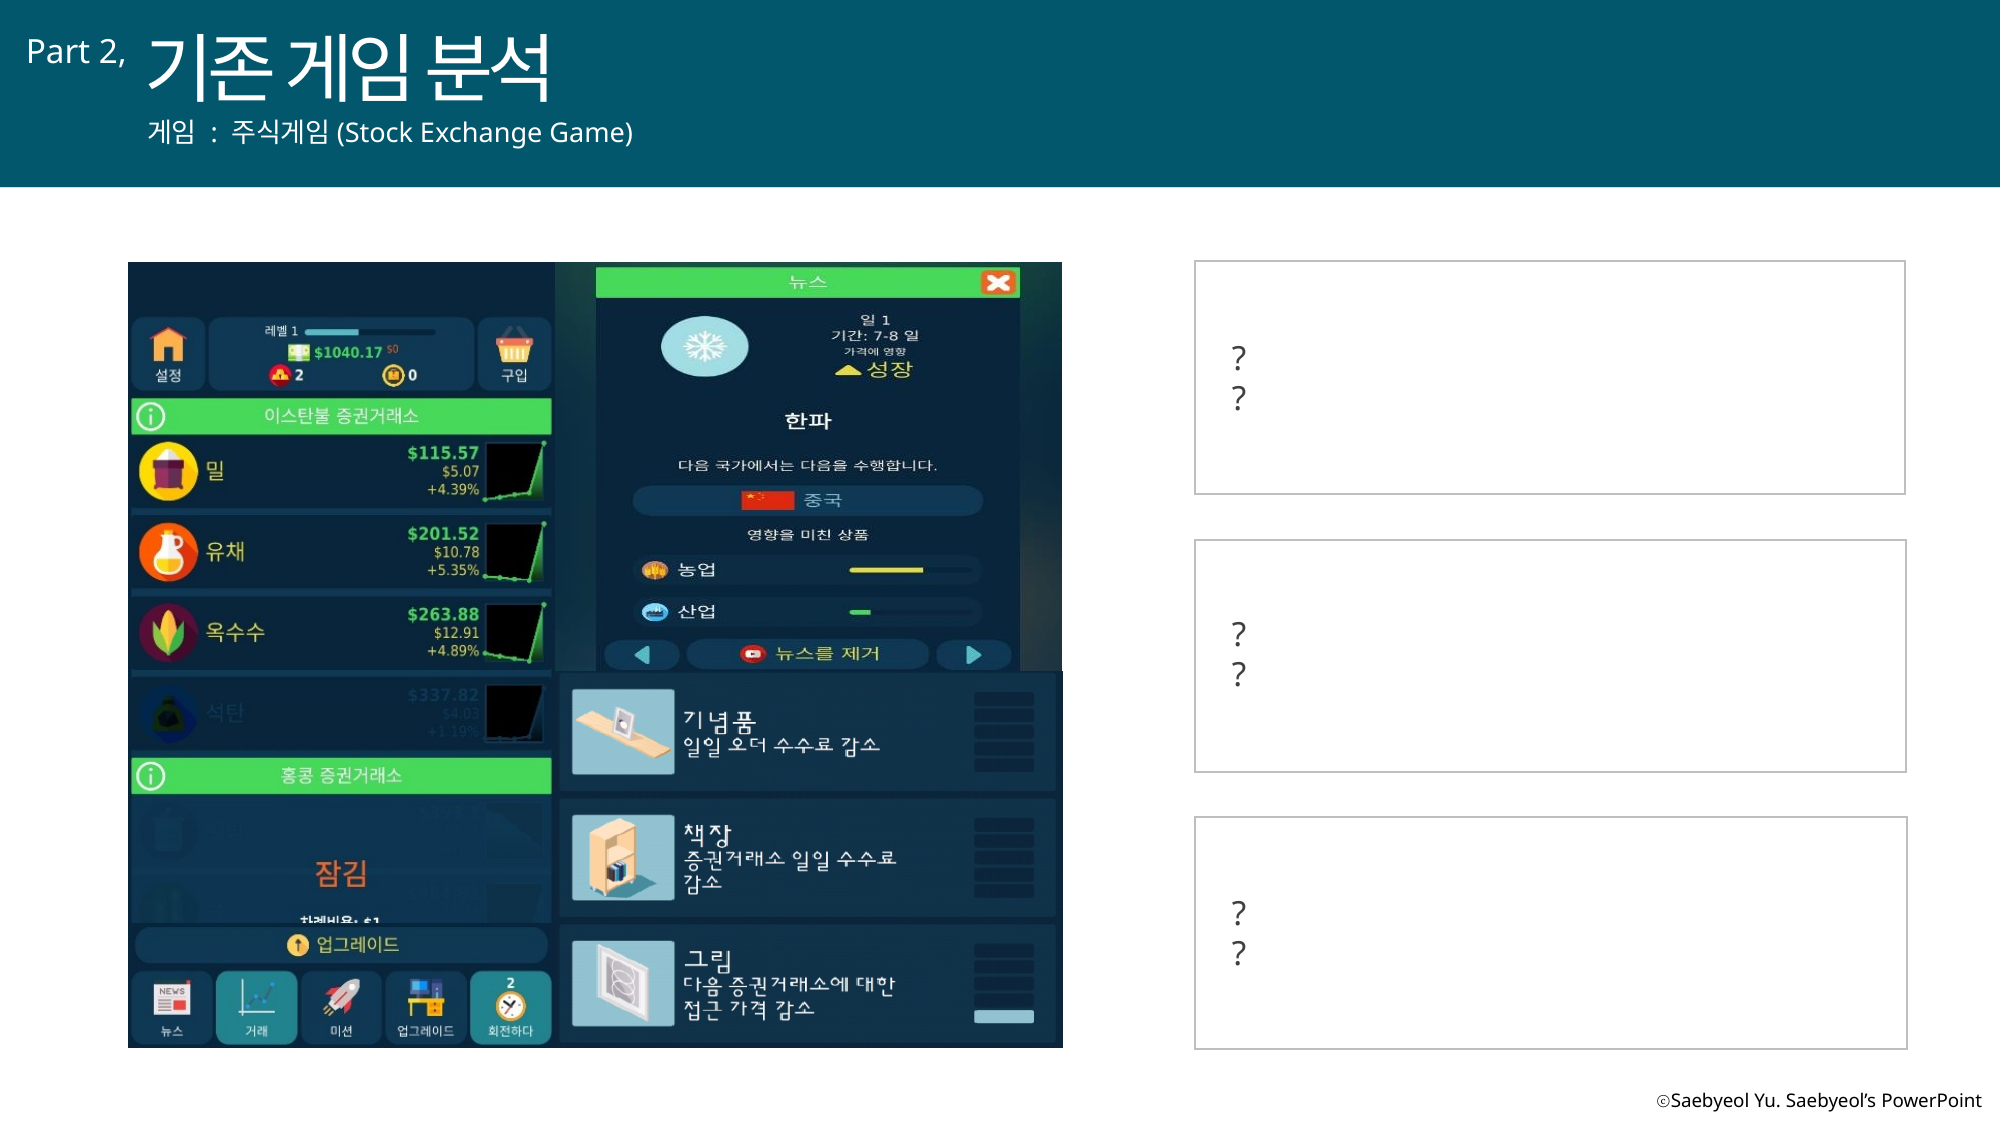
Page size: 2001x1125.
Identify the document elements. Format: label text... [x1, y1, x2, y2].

text_box [1195, 261, 1905, 494]
text_box 기존 게임 분석 [129, 13, 618, 120]
text_box ? ? [1216, 885, 1877, 982]
text_box Part 2, [10, 23, 148, 79]
picture [128, 262, 1063, 1048]
text_box [0, 0, 2000, 187]
text_box [1195, 817, 1907, 1049]
text_box [1195, 540, 1906, 772]
text_box ? ? [1216, 605, 1877, 702]
text_box ? ? [1216, 329, 1877, 426]
text_box 게임 : 주식게임(Stock Exchange Game) [132, 108, 641, 157]
